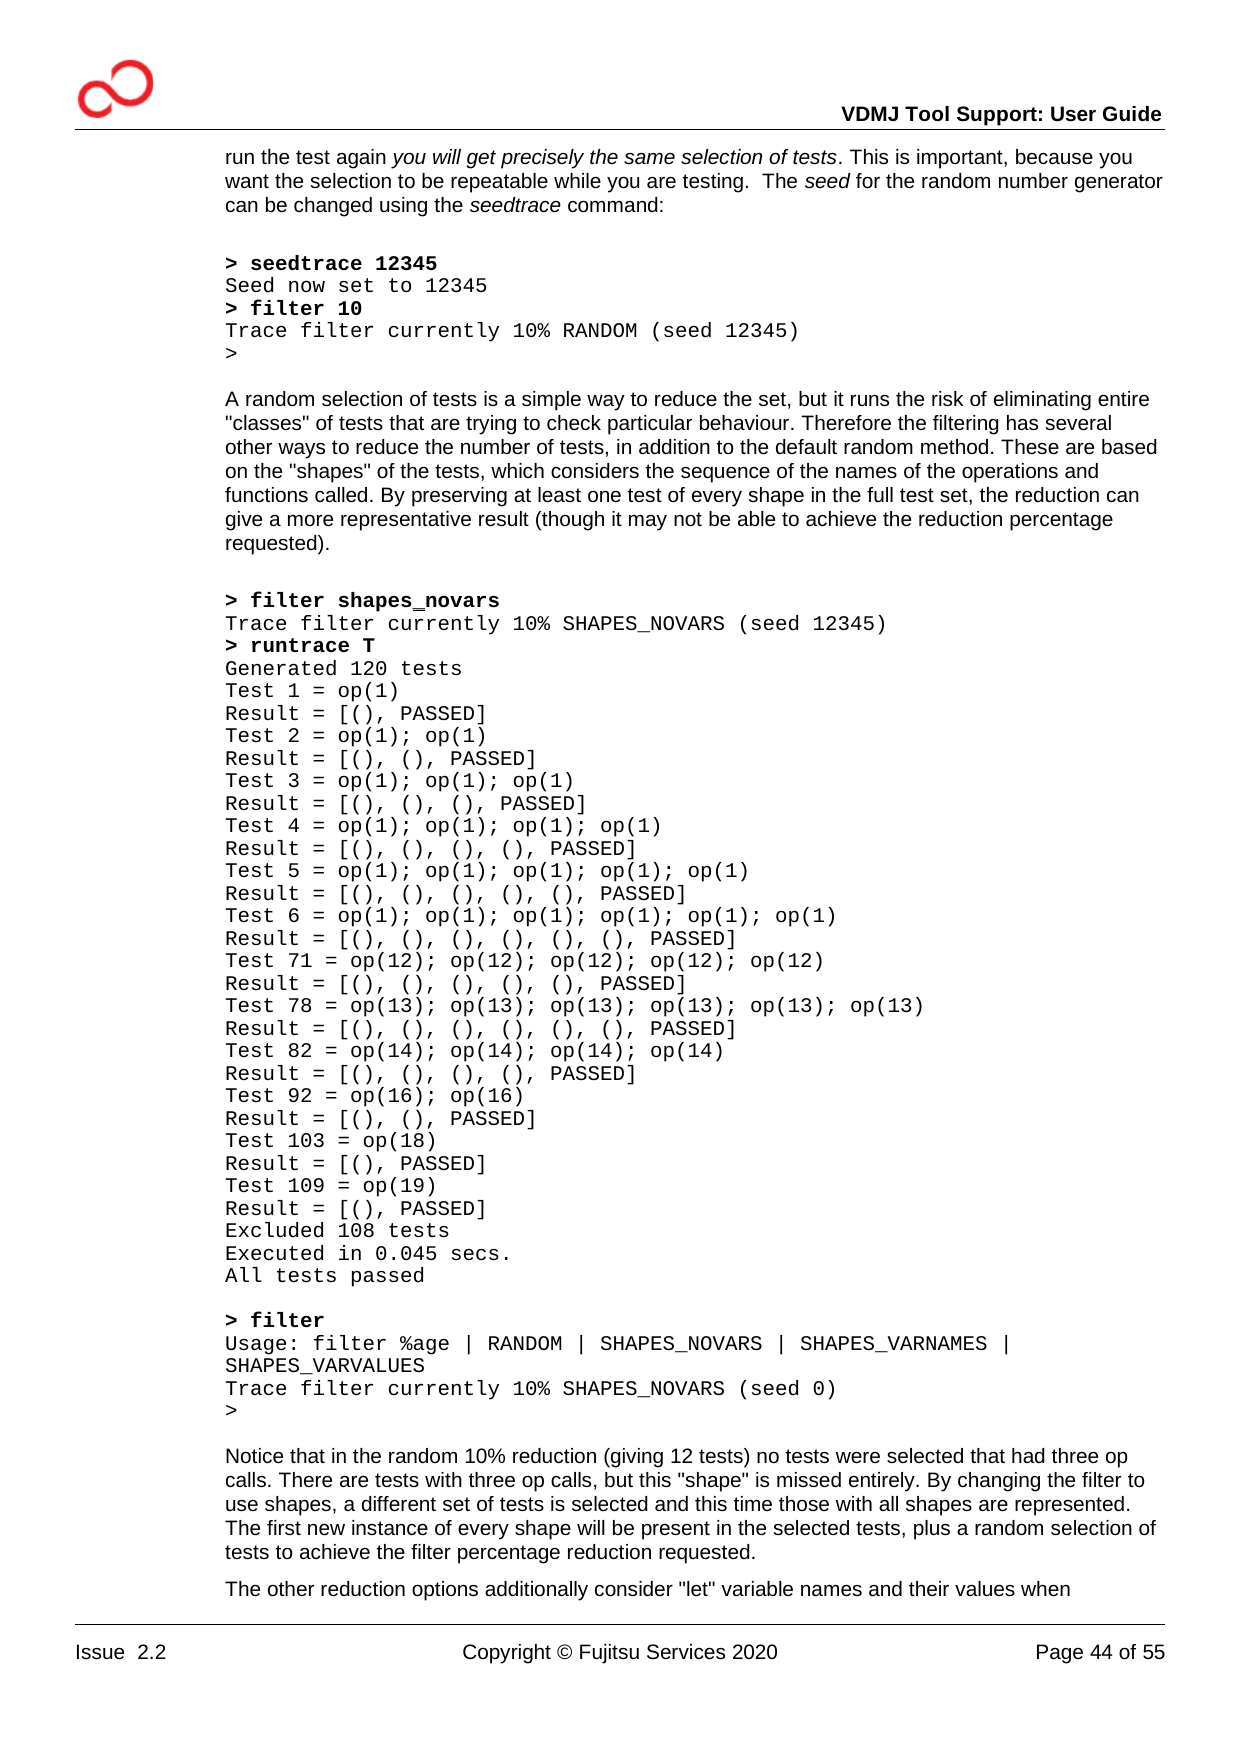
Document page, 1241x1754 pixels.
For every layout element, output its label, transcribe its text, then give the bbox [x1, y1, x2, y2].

text > filter 10 [225, 297, 1165, 319]
text Test 1 = op(1) [225, 680, 1165, 702]
text Result = [(), (), (), (), (), (), PASSED] [225, 1017, 1165, 1040]
text > seedtrace 12345 [225, 252, 1165, 274]
text Test 2 = op(1); op(1) [225, 725, 1165, 747]
text Executed in 0.045 secs. [225, 1242, 1165, 1265]
text Result = [(), PASSED] [225, 1197, 1165, 1220]
text Trace filter currently 10% RANDOM (seed 12345) [225, 319, 1165, 342]
text The other reduction options additionally consider "let" variable names and their values when [225, 1577, 1165, 1601]
text Result = [(), (), PASSED] [225, 1107, 1165, 1130]
text All tests passed [225, 1265, 1165, 1287]
text Result = [(), (), (), (), (), (), PASSED] [225, 927, 1165, 950]
text > [225, 342, 1165, 364]
text Notice that in the random 10% reduction (giving 12 tests) no tests were selected that had three op calls. There are tests with three op calls, but this "shape" is missed entirely. By changing the filter to use shapes, a different set of tests is selected and this time those with all shapes are represented. The first new instance of every shape will be present in the selected tests, plus a random selection of tests to achieve the filter percentage reduction requested. [225, 1445, 1165, 1564]
text > filter [225, 1310, 1165, 1332]
text Test 3 = op(1); op(1); op(1) [225, 770, 1165, 792]
text Usage: filter %age | RANDOM | SHAPES_NOVARS | SHAPES_VARNAMES | SHAPES_VARVALUES [225, 1332, 1165, 1377]
text > [225, 1400, 1165, 1422]
text Trace filter currently 10% SHAPES_NOVARS (seed 12345) [225, 612, 1165, 635]
text run the test again you will get precisely the same selection of tests. This is important, because you want the selection to be repeatable while you are testing. The seed for the random number generator can be changed using the seedtrace command: [225, 145, 1165, 217]
text Excluded 108 tests [225, 1220, 1165, 1242]
text Test 5 = op(1); op(1); op(1); op(1); op(1) [225, 860, 1165, 882]
text Test 6 = op(1); op(1); op(1); op(1); op(1); op(1) [225, 905, 1165, 927]
text Trace filter currently 10% SHAPES_NOVARS (seed 0) [225, 1377, 1165, 1400]
text Result = [(), (), (), PASSED] [225, 792, 1165, 815]
text Test 4 = op(1); op(1); op(1); op(1) [225, 815, 1165, 837]
text Test 82 = op(14); op(14); op(14); op(14) [225, 1040, 1165, 1062]
text Result = [(), (), (), (), PASSED] [225, 837, 1165, 860]
text Result = [(), (), (), (), (), PASSED] [225, 972, 1165, 995]
text Test 92 = op(16); op(16) [225, 1085, 1165, 1107]
text Test 78 = op(13); op(13); op(13); op(13); op(13); op(13) [225, 995, 1165, 1017]
text Result = [(), (), (), (), PASSED] [225, 1062, 1165, 1085]
text Seed now set to 12345 [225, 274, 1165, 297]
text Result = [(), PASSED] [225, 1152, 1165, 1175]
text A random selection of tests is a simple way to reduce the set, but it runs the risk of eliminating entire "classes" of tests that are trying to check particular behaviour. Therefore the filtering has several other ways to reduce the number of tests, in addition to the default random method. These are based on the "shapes" of the tests, which considers the sequence of the names of the operations and functions called. By preserving at least one test of every shape in the full test set, the reduction can give a more representative result (though it may not be able to achieve the reduction percentage requested). [225, 387, 1165, 555]
text > runtrace T [225, 635, 1165, 657]
text Test 109 = op(19) [225, 1175, 1165, 1197]
picture [78, 52, 153, 128]
text Test 103 = op(18) [225, 1130, 1165, 1152]
text Generated 120 tests [225, 657, 1165, 680]
text > filter shapes_novars [225, 590, 1165, 612]
text Result = [(), (), (), (), (), PASSED] [225, 882, 1165, 905]
text Result = [(), PASSED] [225, 702, 1165, 725]
text Test 71 = op(12); op(12); op(12); op(12); op(12) [225, 950, 1165, 972]
text Result = [(), (), PASSED] [225, 747, 1165, 770]
